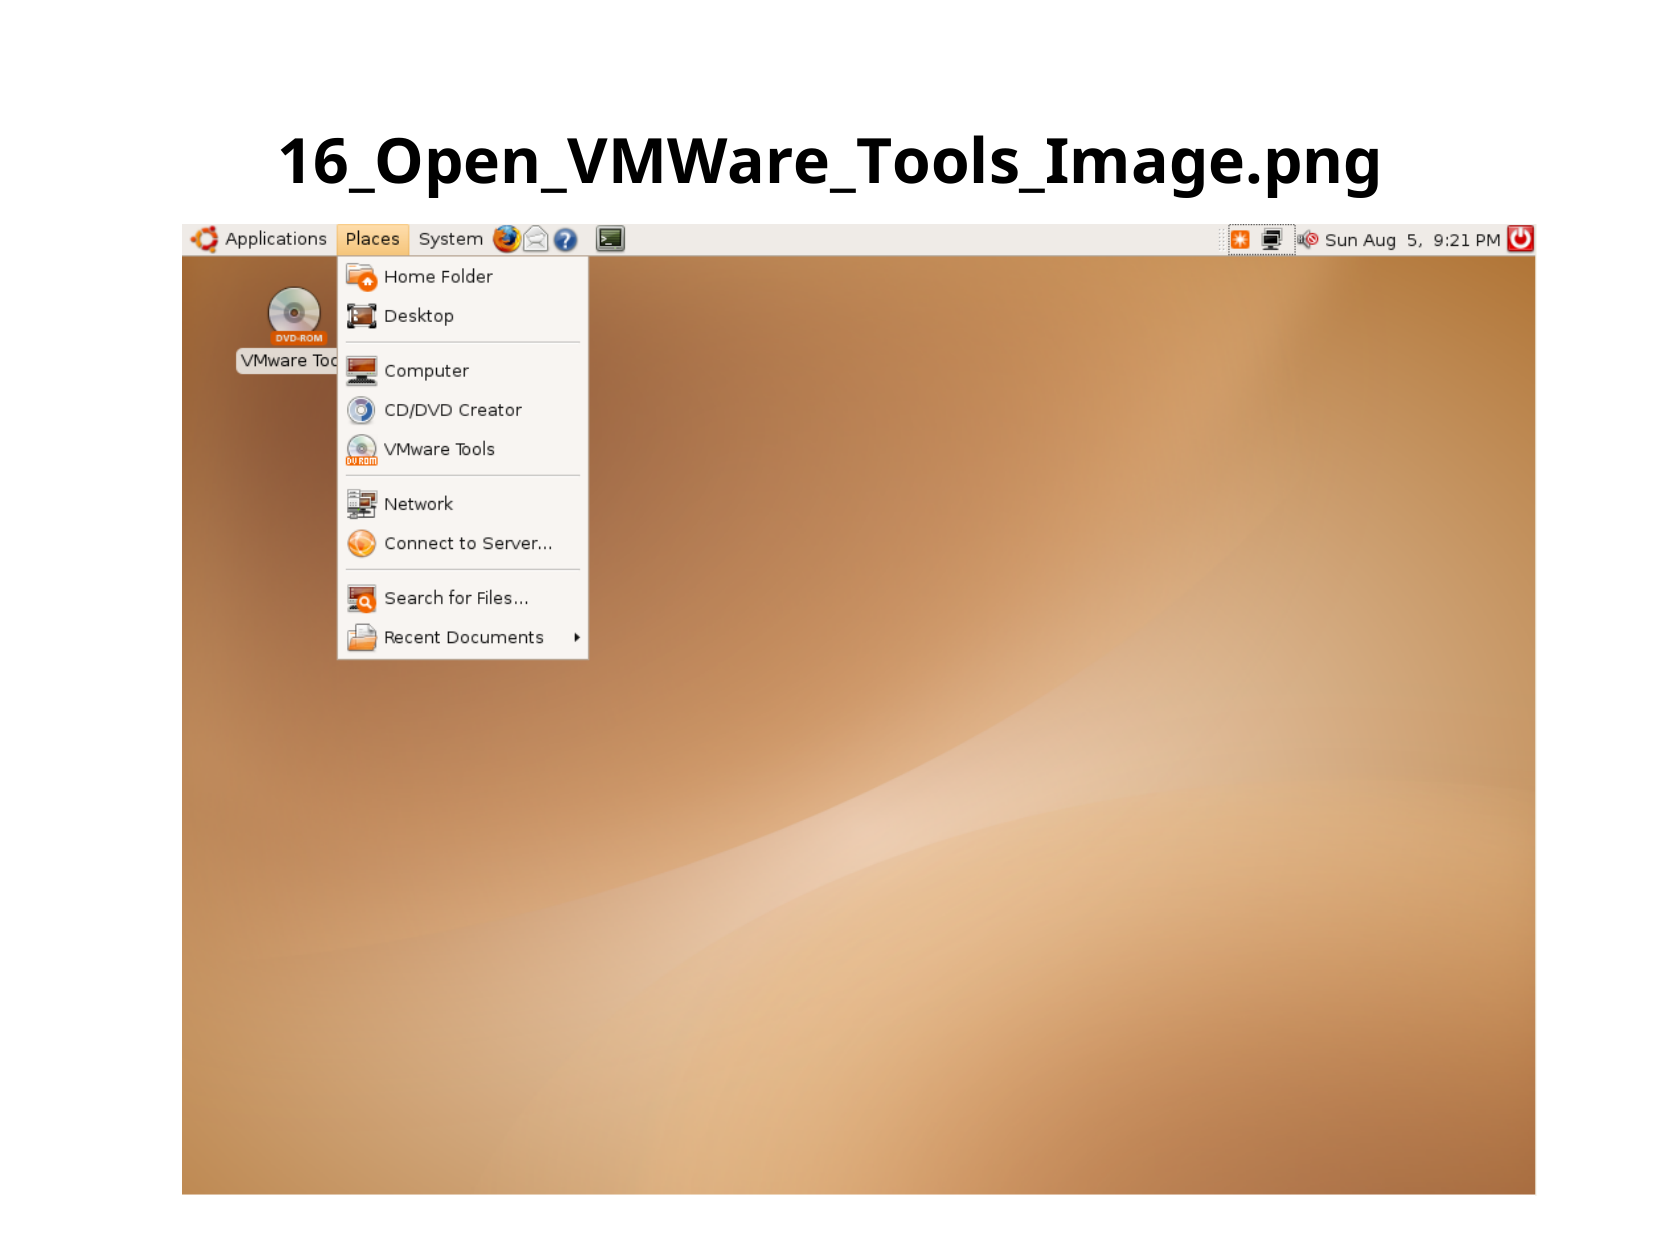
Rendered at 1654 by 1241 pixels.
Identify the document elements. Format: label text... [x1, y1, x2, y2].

picture [182, 224, 1538, 1196]
title 16_Open_VMWare_Tools_Image.png [87, 55, 1576, 263]
